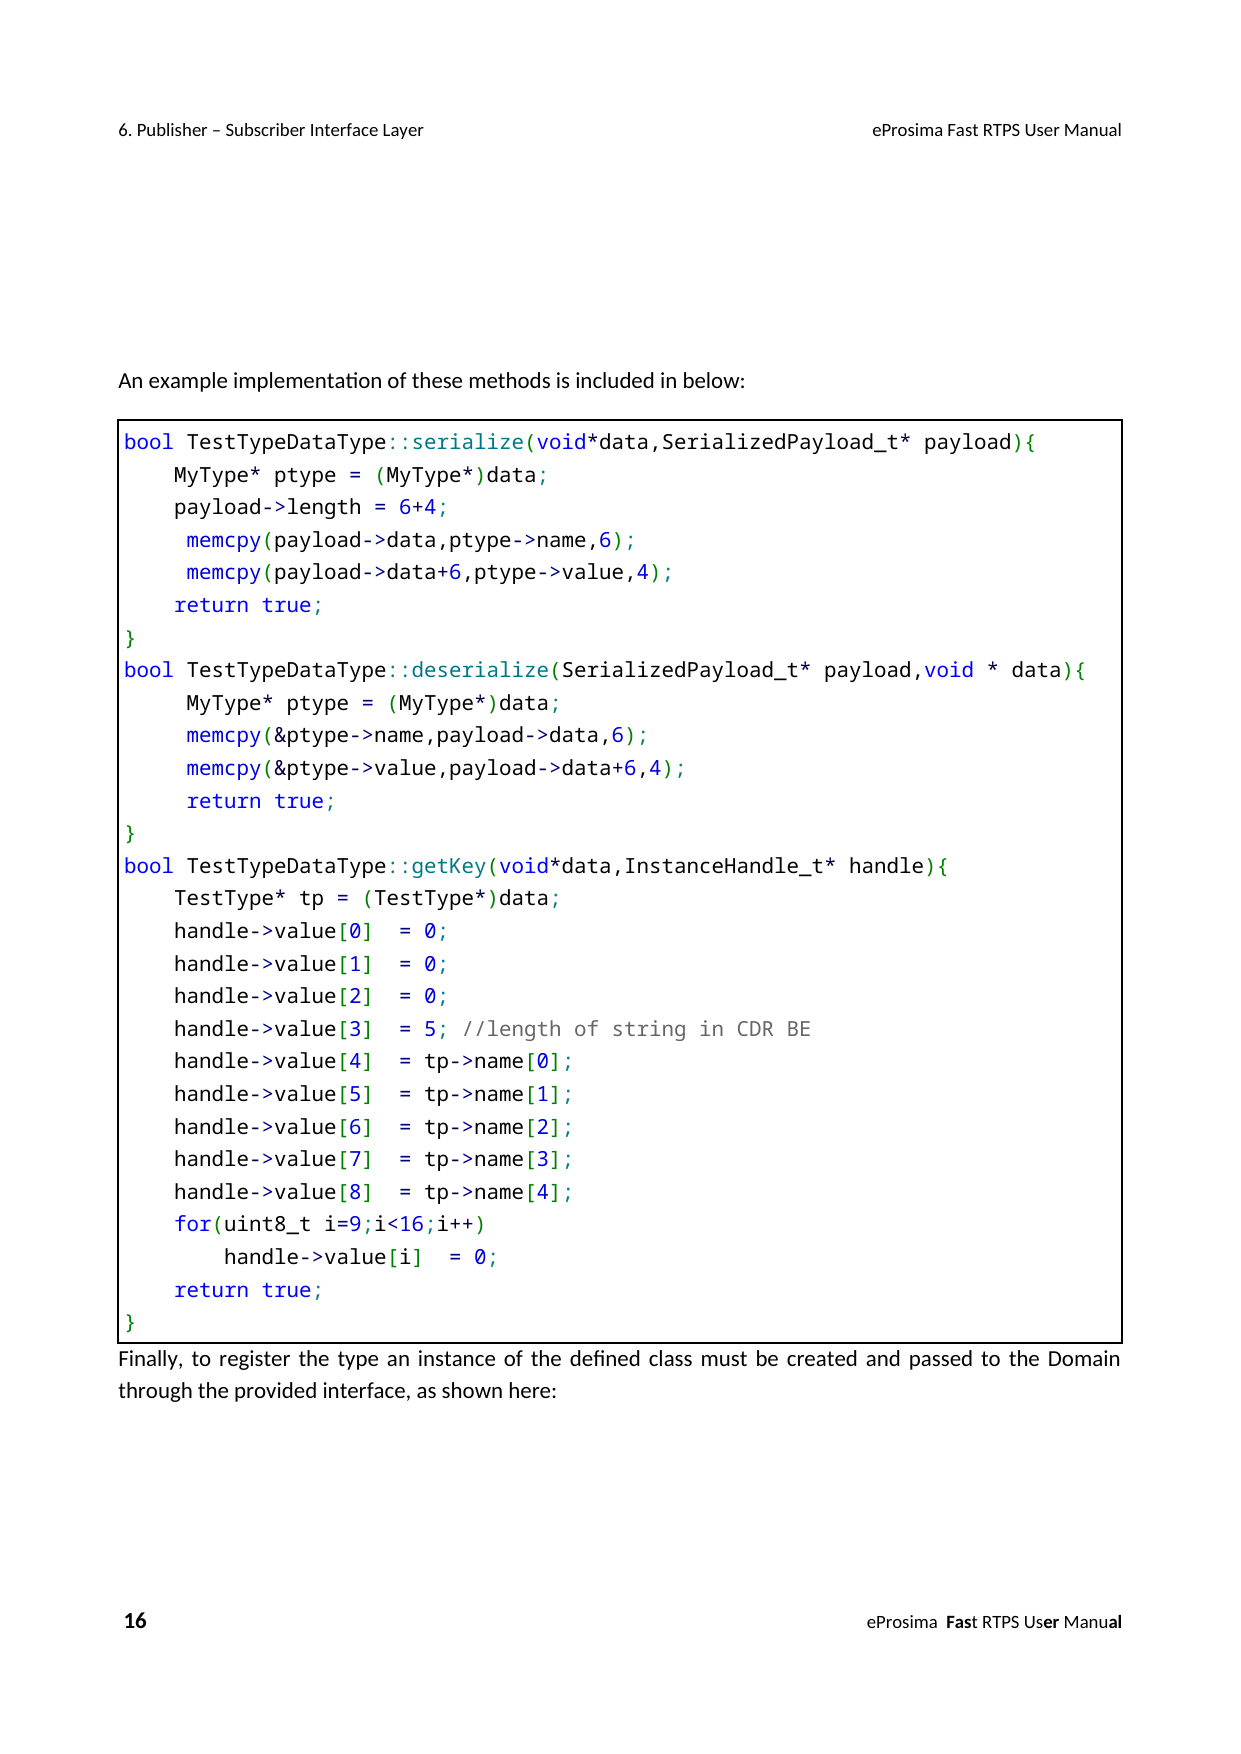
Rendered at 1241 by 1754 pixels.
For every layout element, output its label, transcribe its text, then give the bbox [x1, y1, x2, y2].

text An example implementation of these methods is included in below: [118, 366, 1122, 394]
text Finally, to register the type an instance of the defined class must be created and passed to the Domain through the provided interface, as shown here: [118, 1344, 1122, 1404]
table_header bool TestTypeDataType::serialize(void*data,SerializedPayload_t* payload){ MyType* ptype = (MyType*)data; payload->length = 6+4; memcpy(payload->data,ptype->name,6); memcpy(payload->data+6,ptype->value,4); return true; } bool TestTypeDataType::deserialize(SerializedPayload_t* payload,void * data){ MyType* ptype = (MyType*)data; memcpy(&ptype->name,payload->data,6); memcpy(&ptype->value,payload->data+6,4); return true; } bool TestTypeDataType::getKey(void*data,InstanceHandle_t* handle){ TestType* tp = (TestType*)data; handle->value[0] = 0; handle->value[1] = 0; handle->value[2] = 0; handle->value[3] = 5; //length of string in CDR BE handle->value[4] = tp->name[0]; handle->value[5] = tp->name[1]; handle->value[6] = tp->name[2]; handle->value[7] = tp->name[3]; handle->value[8] = tp->name[4]; for(uint8_t i=9;i<16;i++) handle->value[i] = 0; return true; } [119, 421, 1121, 1342]
